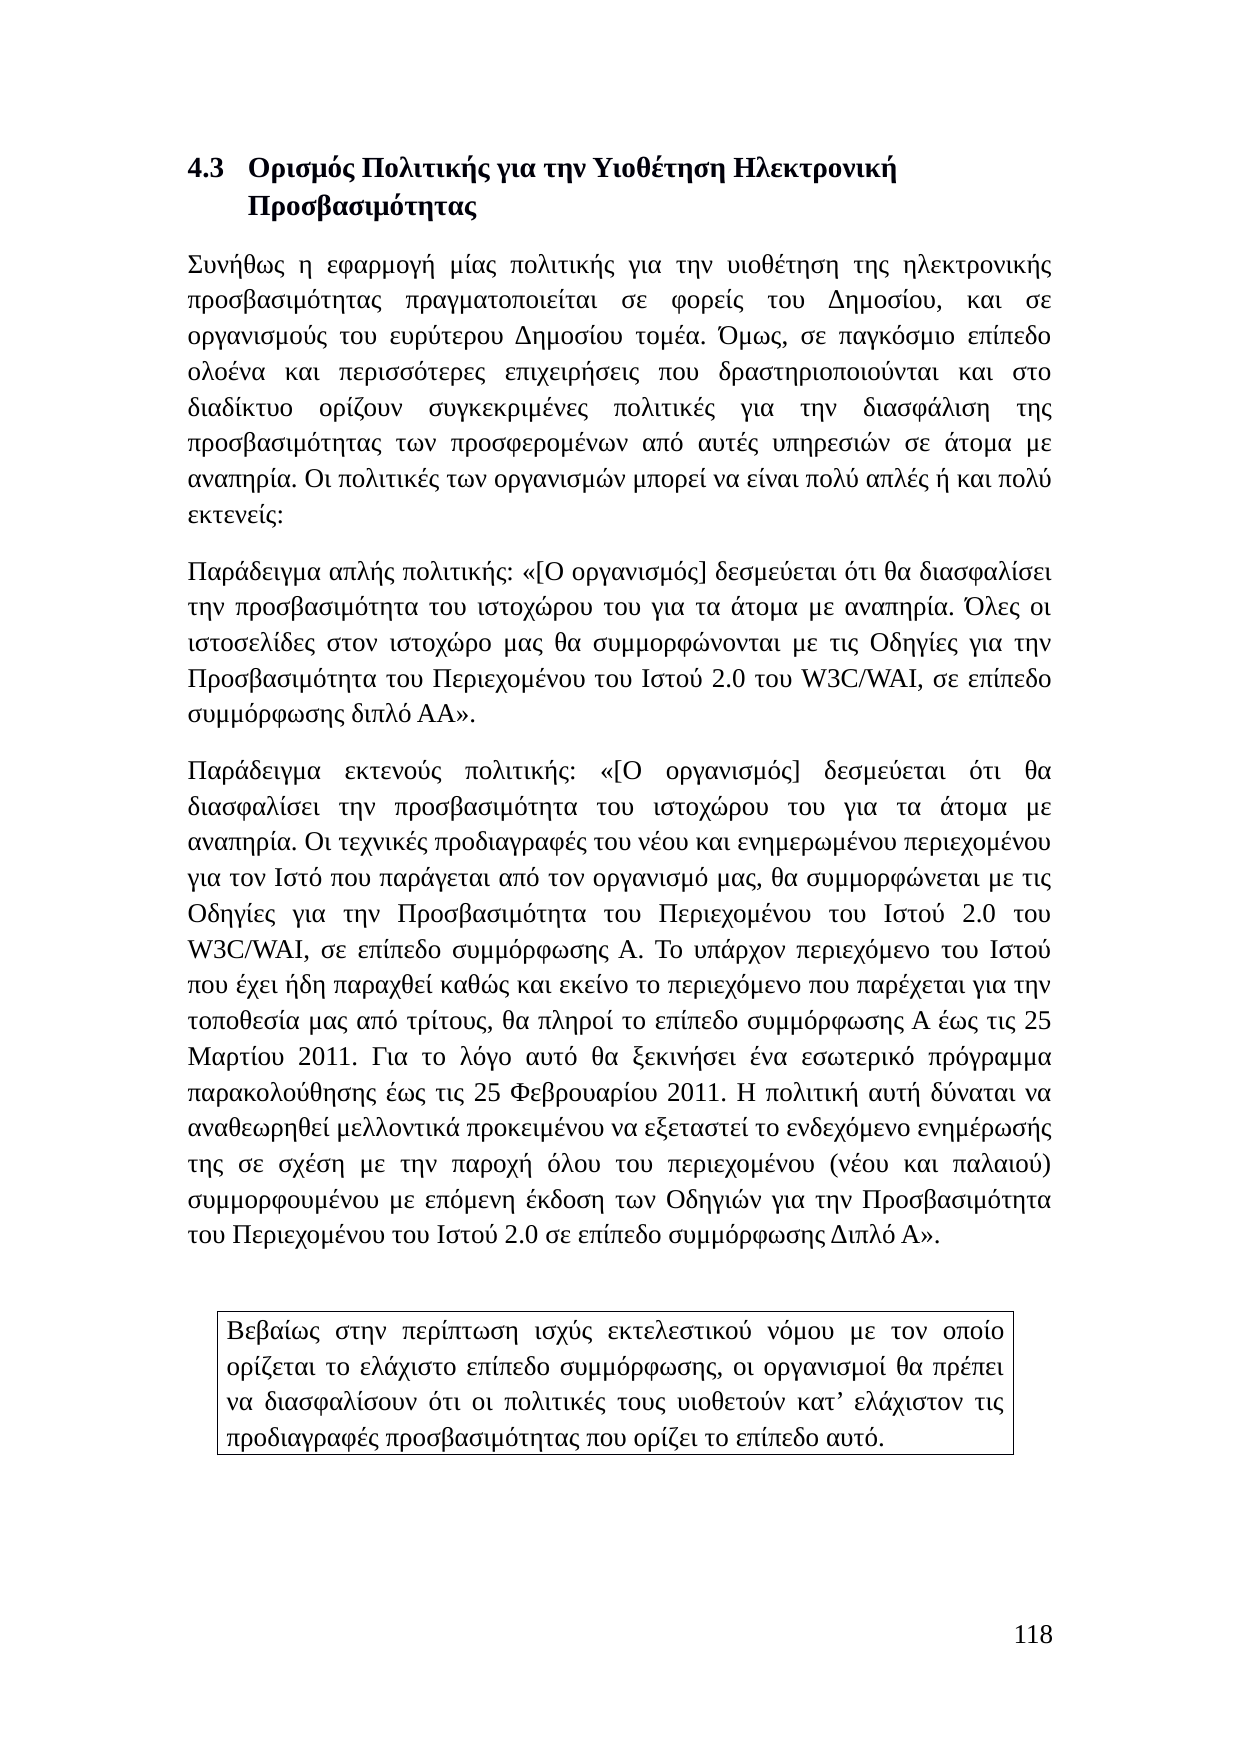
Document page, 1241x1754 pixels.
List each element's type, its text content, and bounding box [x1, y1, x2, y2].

text Παράδειγμα εκτενούς πολιτικής: «[Ο οργανισμός] δεσμεύεται ότι θα διασφαλίσει την προσβασιμότητα του ιστοχώρου του για τα άτομα με αναπηρία. Οι τεχνικές προδιαγραφές του νέου και ενημερωμένου περιεχομένου για τον Ιστό που παράγεται από τον οργανισμό μας, θα συμμορφώνεται με τις Οδηγίες για την Προσβασιμότητα του Περιεχομένου του Ιστού 2.0 του W3C/WAI, σε επίπεδο συμμόρφωσης Α. Το υπάρχον περιεχόμενο του Ιστού που έχει ήδη παραχθεί καθώς και εκείνο το περιεχόμενο που παρέχεται για την τοποθεσία μας από τρίτους, θα πληροί το επίπεδο συμμόρφωσης Α έως τις 25 Μαρτίου 2011. Για το λόγο αυτό θα ξεκινήσει ένα εσωτερικό πρόγραμμα παρακολούθησης έως τις 25 Φεβρουαρίου 2011. Η πολιτική αυτή δύναται να αναθεωρηθεί μελλοντικά προκειμένου να εξεταστεί το ενδεχόμενο ενημέρωσής της σε σχέση με την παροχή όλου του περιεχομένου (νέου και παλαιού) συμμορφουμένου με επόμενη έκδοση των Οδηγιών για την Προσβασιμότητα του Περιεχομένου του Ιστού 2.0 σε επίπεδο συμμόρφωσης Διπλό Α». [187, 754, 1053, 1250]
text Βεβαίως στην περίπτωση ισχύς εκτελεστικού νόμου με τον οποίο ορίζεται το ελάχιστο επίπεδο συμμόρφωσης, οι οργανισμοί θα πρέπει να διασφαλίσουν ότι οι πολιτικές τους υιοθετούν κατ’ ελάχιστον τις προδιαγραφές προσβασιμότητας που ορίζει το επίπεδο αυτό. [218, 1312, 1013, 1454]
subtitle Ορισμός Πολιτικής για την Υιοθέτηση Ηλεκτρονική Προσβασιμότητας [187, 150, 1053, 222]
text Συνήθως η εφαρμογή μίας πολιτικής για την υιοθέτηση της ηλεκτρονικής προσβασιμότητας πραγματοποιείται σε φορείς του Δημοσίου, και σε οργανισμούς του ευρύτερου Δημοσίου τομέα. Όμως, σε παγκόσμιο επίπεδο ολοένα και περισσότερες επιχειρήσεις που δραστηριοποιούνται και στο διαδίκτυο ορίζουν συγκεκριμένες πολιτικές για την διασφάλιση της προσβασιμότητας των προσφερομένων από αυτές υπηρεσιών σε άτομα με αναπηρία. Οι πολιτικές των οργανισμών μπορεί να είναι πολύ απλές ή και πολύ εκτενείς: [187, 248, 1053, 529]
text Παράδειγμα απλής πολιτικής: «[Ο οργανισμός] δεσμεύεται ότι θα διασφαλίσει την προσβασιμότητα του ιστοχώρου του για τα άτομα με αναπηρία. Όλες οι ιστοσελίδες στον ιστοχώρο μας θα συμμορφώνονται με τις Οδηγίες για την Προσβασιμότητα του Περιεχομένου του Ιστού 2.0 του W3C/WAI, σε επίπεδο συμμόρφωσης διπλό ΑΑ». [187, 554, 1053, 729]
